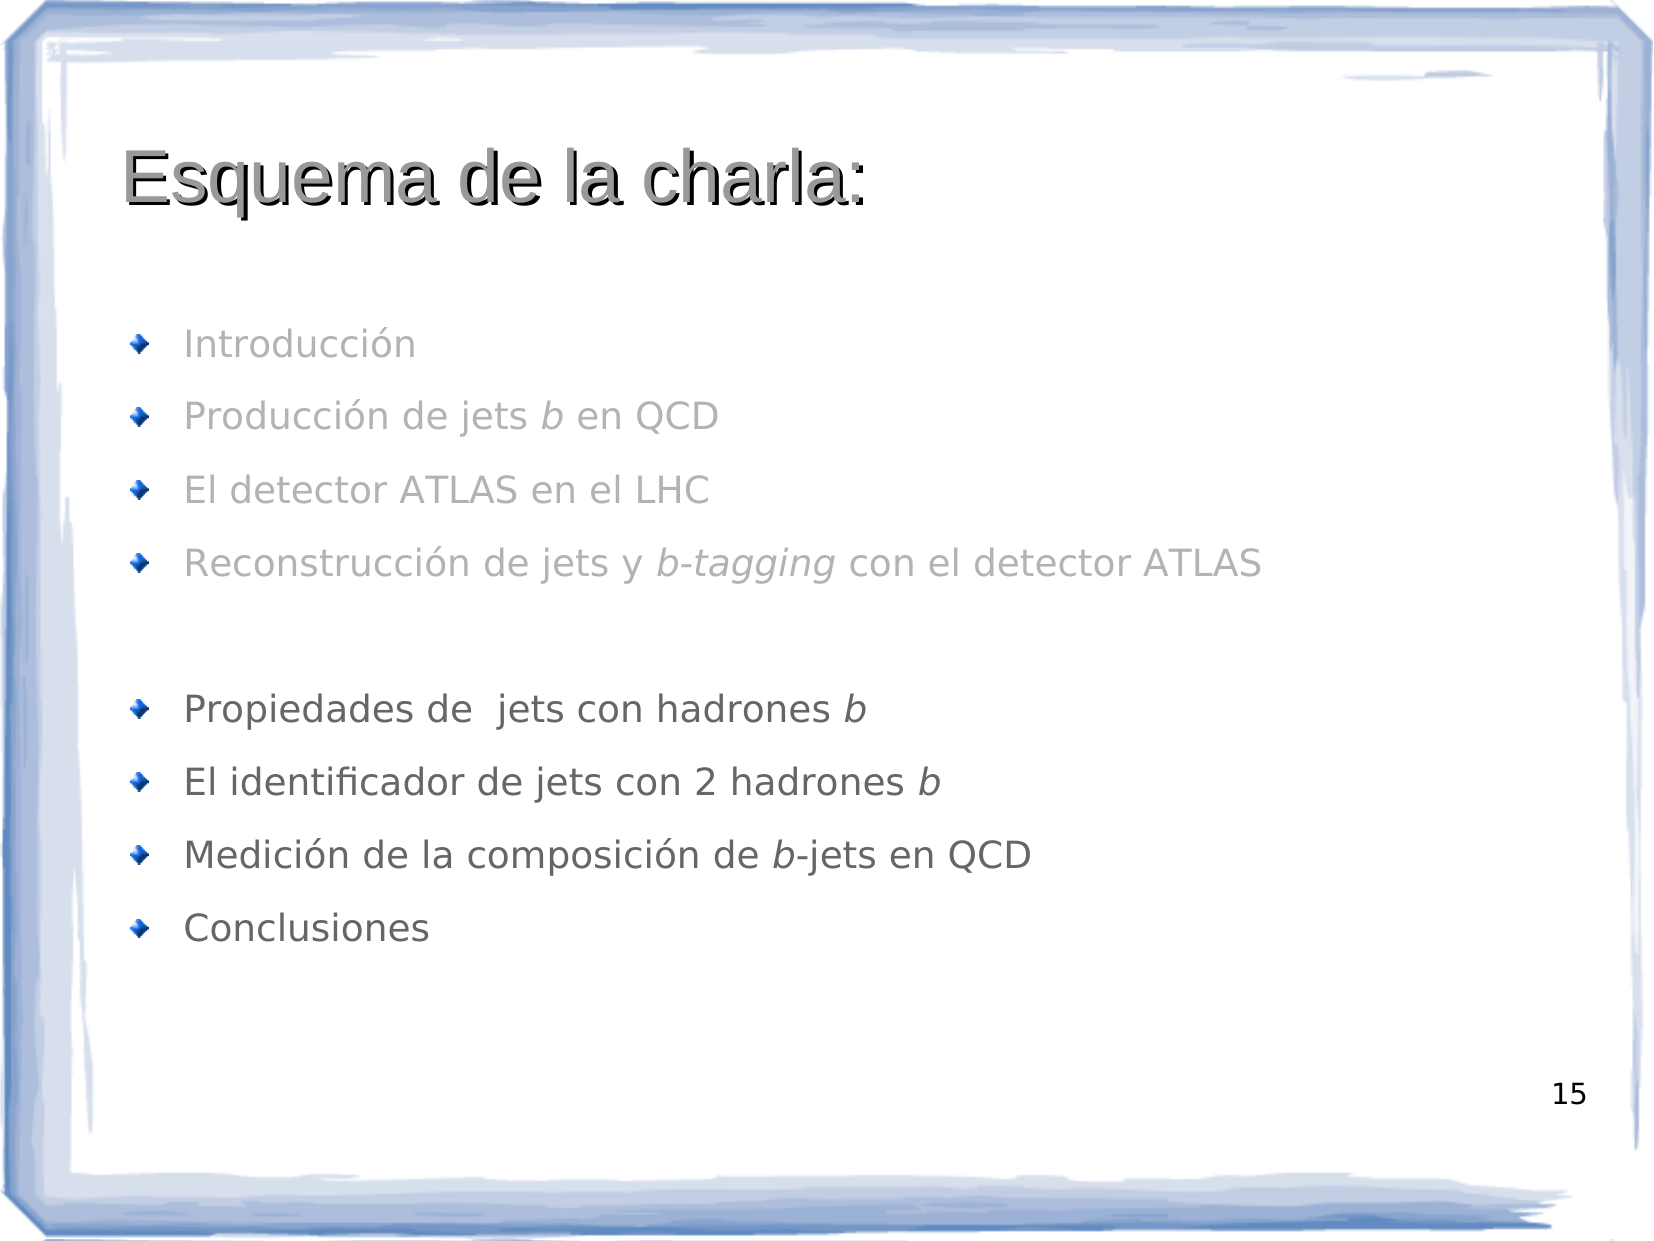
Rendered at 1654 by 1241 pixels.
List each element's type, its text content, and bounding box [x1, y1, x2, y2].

list Introducción Producción de jets b en QCD El detector ATLAS en el LHC Reconstrucción de jets y b-tagging con el detector ATLAS Propiedades de jets con hadrones b El identificador de jets con 2 hadrones b Medición de la composición de b-jets en QCD Conclusiones [112, 250, 1591, 1027]
picture [0, 0, 1654, 1241]
title Esquema de la charla: [120, 96, 1133, 250]
